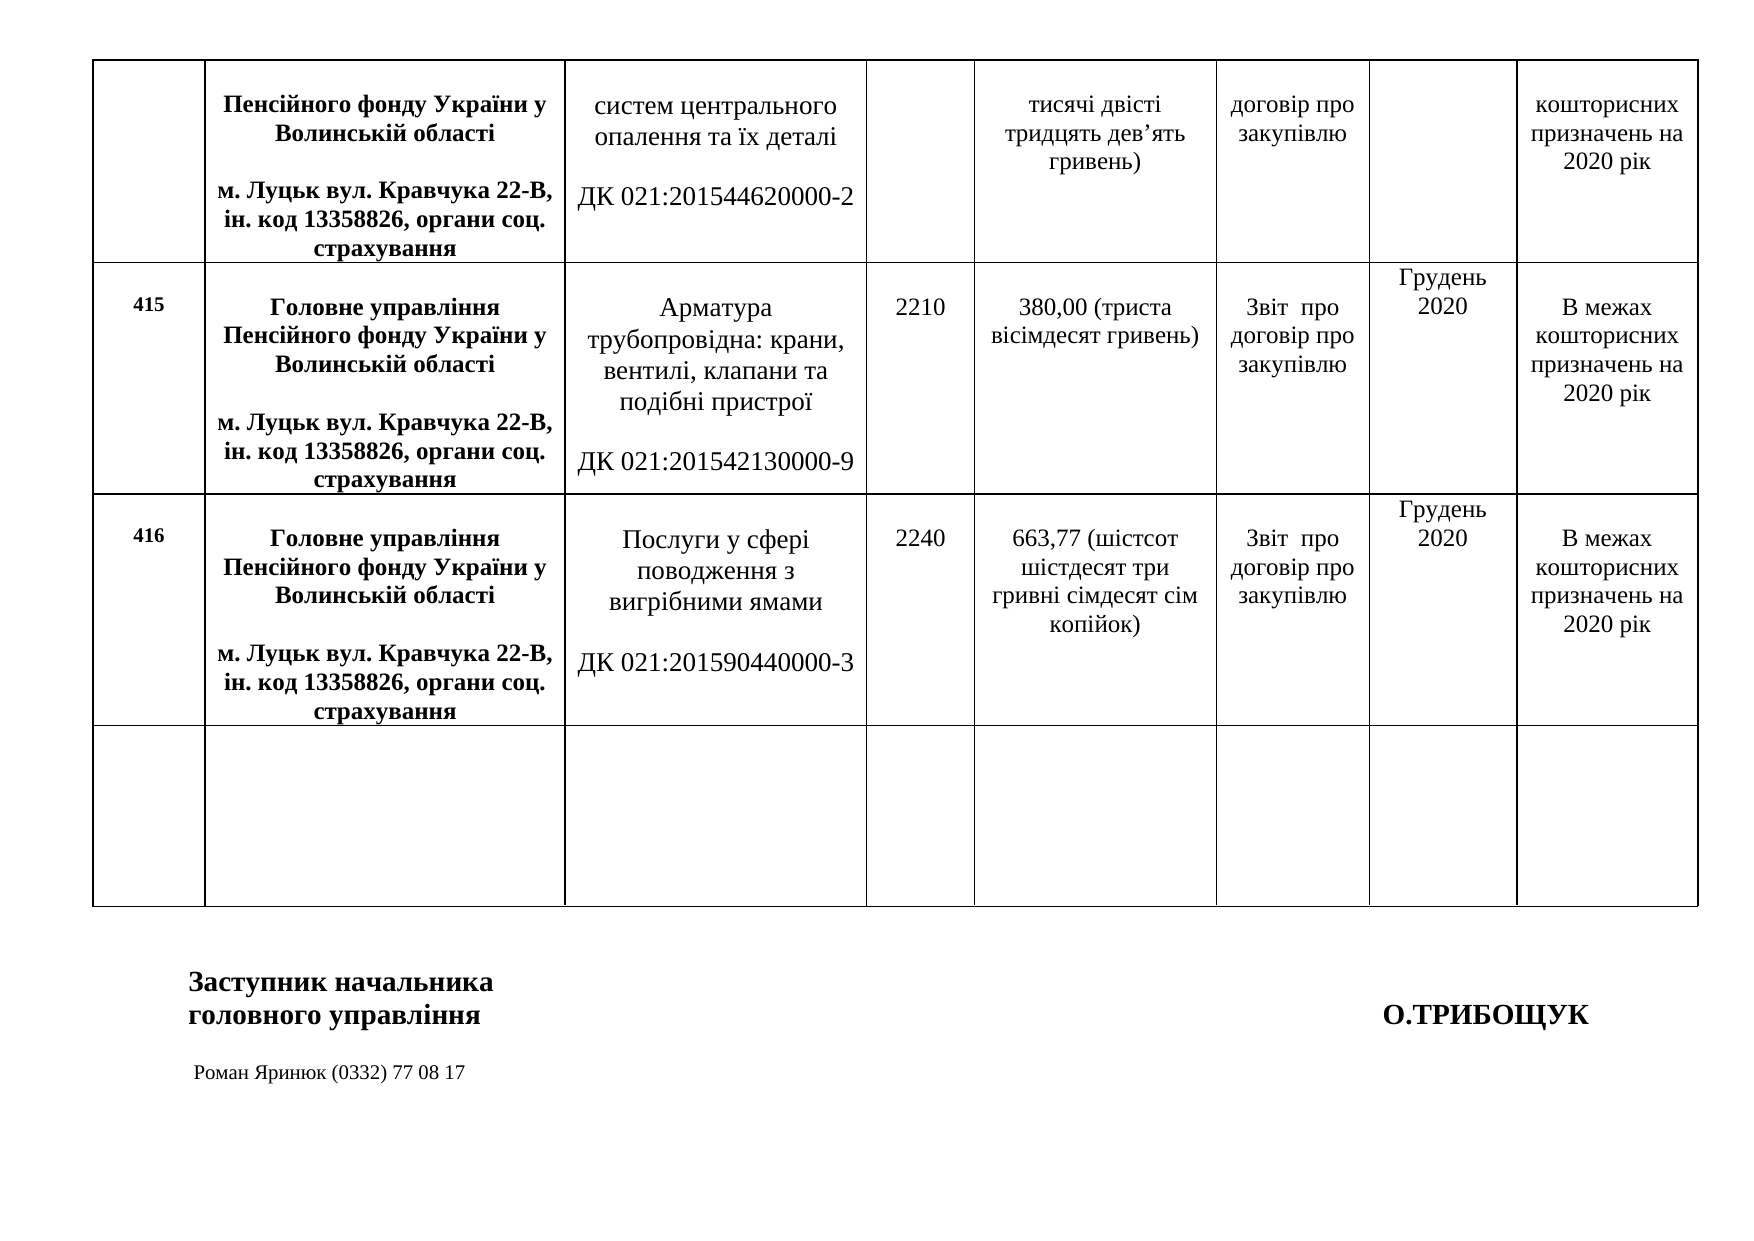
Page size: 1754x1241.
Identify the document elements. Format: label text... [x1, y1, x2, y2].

table_cell [1370, 61, 1516, 262]
table_cell Головне управління Пенсійного фонду України у Волинській області м. Луцьк вул. Кравчука 22-В, ін. код 13358826, органи соц. страхування [206, 495, 564, 725]
table_cell [565, 726, 866, 906]
table_cell [94, 726, 204, 906]
table_cell Головне управління Пенсійного фонду України у Волинській області м. Луцьк вул. Кравчука 22-В, ін. код 13358826, органи соц. страхування [206, 263, 564, 493]
table_cell Звіт про договір про закупівлю [1217, 263, 1369, 493]
table_cell [1369, 726, 1516, 906]
table_cell В межах кошторисних призначень на 2020 рік [1518, 263, 1697, 493]
text Заступник начальника [188, 964, 1694, 997]
table_cell [867, 726, 974, 906]
text Роман Яринюк (0332) 77 08 17 [188, 1059, 1694, 1084]
table_cell тисячі двісті тридцять дев’ять гривень) [975, 61, 1216, 262]
table_cell 416 [94, 495, 204, 725]
table_cell 380,00 (триста вісімдесят гривень) [975, 263, 1216, 493]
table_cell Арматура трубопровідна: крани, вентилі, клапани та подібні пристрої ДК 021:201542130000-9 [566, 263, 866, 493]
table_cell Пенсійного фонду України у Волинській області м. Луцьк вул. Кравчука 22-В, ін. код 13358826, органи соц. страхування [206, 61, 564, 262]
table_cell систем центрального опалення та їх деталі ДК 021:201544620000-2 [566, 61, 866, 262]
table_cell В межах кошторисних призначень на 2020 рік [1518, 495, 1697, 725]
table_cell [974, 726, 1216, 906]
table_cell [867, 61, 974, 262]
table_cell Грудень 2020 [1370, 495, 1516, 725]
table_cell Грудень 2020 [1370, 263, 1516, 493]
table_cell 663,77 (шістсот шістдесят три гривні сімдесят сім копійок) [975, 495, 1216, 725]
table_cell [1216, 726, 1369, 906]
table_cell кошторисних призначень на 2020 рік [1518, 61, 1697, 262]
table_cell [94, 61, 204, 262]
table_cell 2240 [867, 495, 974, 725]
table_cell [1516, 726, 1697, 906]
table_cell 415 [94, 263, 204, 493]
table_cell Послуги у сфері поводження з вигрібними ямами ДК 021:201590440000-3 [566, 495, 866, 725]
text головного управління О.ТРИБОЩУК [188, 997, 1694, 1031]
table_cell [206, 726, 565, 906]
table_cell договір про закупівлю [1217, 61, 1369, 262]
table_cell Звіт про договір про закупівлю [1217, 495, 1369, 725]
table_cell 2210 [867, 263, 974, 493]
